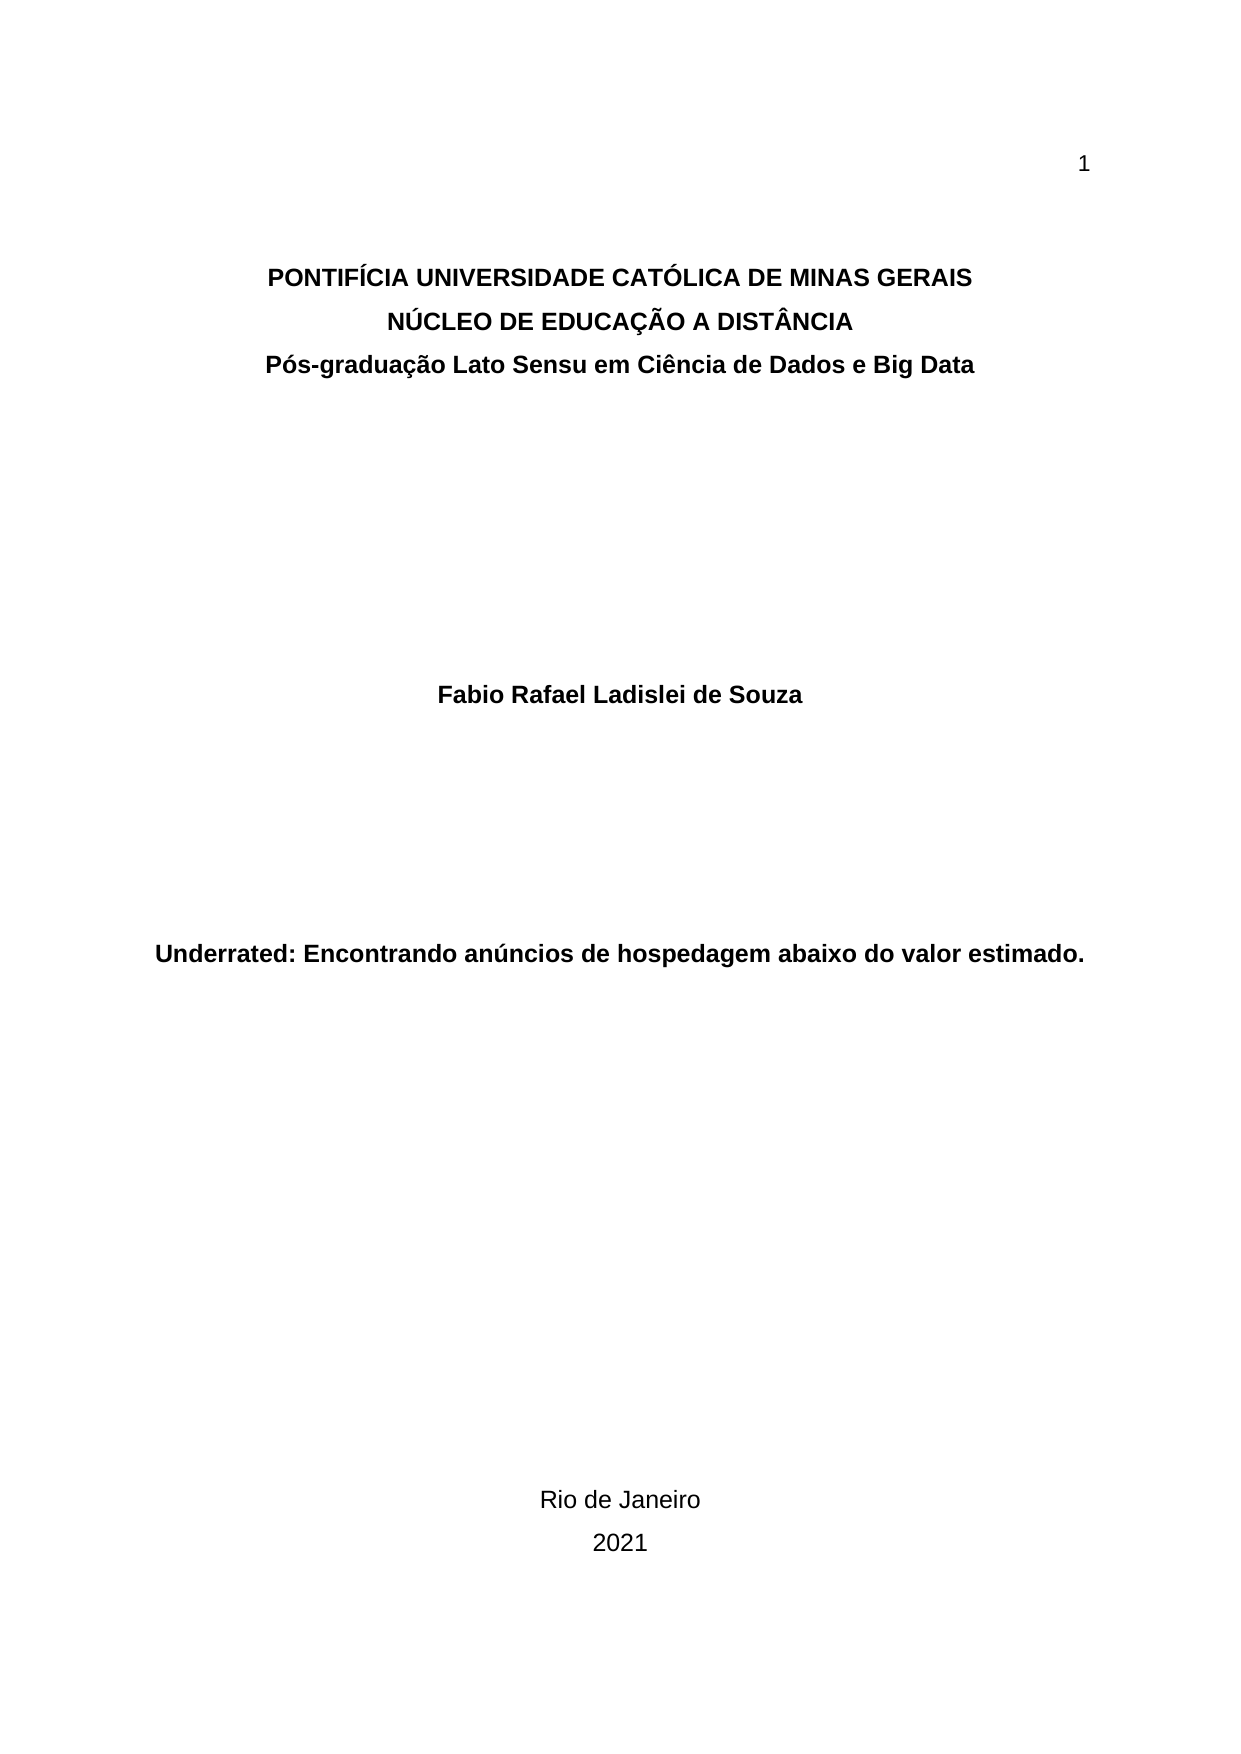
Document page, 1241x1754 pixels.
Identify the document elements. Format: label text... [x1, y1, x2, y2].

text Fabio Rafael Ladislei de Souza [150, 680, 1090, 709]
text Pós-graduação Lato Sensu em Ciência de Dados e Big Data [150, 349, 1090, 378]
text PONTIFÍCIA UNIVERSIDADE CATÓLICA DE MINAS GERAIS [150, 263, 1090, 292]
text Underrated: Encontrando anúncios de hospedagem abaixo do valor estimado. [150, 939, 1090, 968]
text NÚCLEO DE EDUCAÇÃO A DISTÂNCIA [150, 306, 1090, 335]
text Rio de Janeiro [150, 1485, 1090, 1514]
text 2021 [150, 1528, 1090, 1557]
